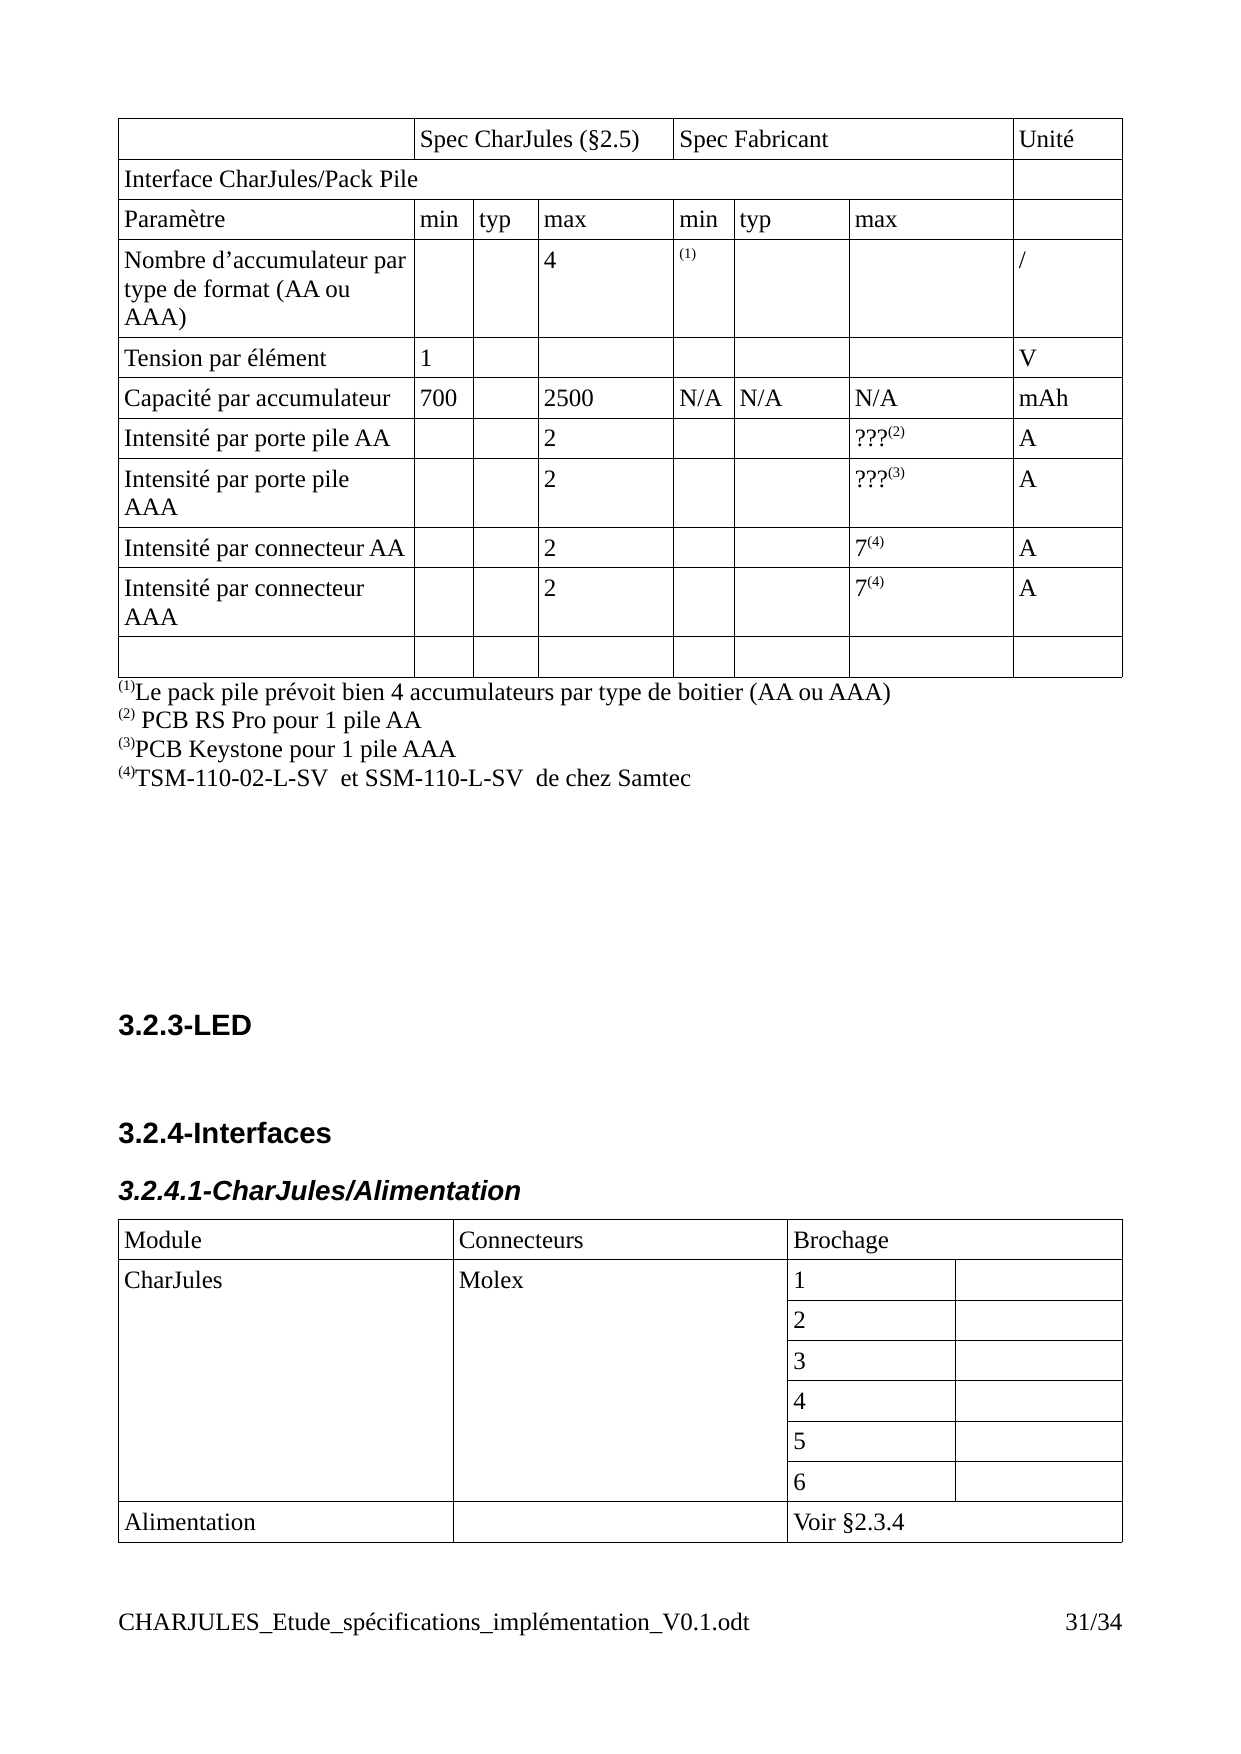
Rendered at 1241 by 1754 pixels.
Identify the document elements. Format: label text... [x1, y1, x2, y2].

table_cell [415, 240, 473, 337]
table_cell Paramètre [119, 200, 414, 239]
table_cell [956, 1260, 1122, 1300]
table_cell Intensité par connecteur AAA [119, 568, 414, 636]
table_cell [735, 419, 849, 458]
table_cell Intensité par porte pile AAA [119, 459, 414, 527]
table_cell [674, 637, 734, 677]
table_header Spec Fabricant [674, 119, 1013, 158]
table_cell [1014, 637, 1122, 677]
table_cell N/A [850, 378, 1013, 417]
table_header Brochage [788, 1220, 1122, 1259]
table_cell [474, 419, 538, 458]
table_cell [415, 568, 473, 636]
table_cell typ [735, 200, 849, 239]
table_cell [956, 1462, 1122, 1501]
table_header [119, 119, 414, 158]
table_cell max [539, 200, 673, 239]
table_cell [956, 1301, 1122, 1340]
table_cell [850, 637, 1013, 677]
table_cell 700 [415, 378, 473, 417]
table_cell Alimentation [119, 1502, 453, 1542]
table_cell 2500 [539, 378, 673, 417]
table_cell 4 [788, 1381, 955, 1421]
table_cell 7(4) [850, 568, 1013, 636]
table_cell Intensité par connecteur AA [119, 528, 414, 567]
table_cell ???(3) [850, 459, 1013, 527]
table_cell N/A [735, 378, 849, 417]
table_cell max [850, 200, 1013, 239]
subtitle 3.2.3-LED [118, 1007, 1122, 1041]
table_cell [415, 637, 473, 677]
table_cell 2 [788, 1301, 955, 1340]
table_cell typ [474, 200, 538, 239]
table_cell 2 [539, 568, 673, 636]
table_cell Tension par élément [119, 338, 414, 377]
table_cell 4 [539, 240, 673, 337]
table_cell min [674, 200, 734, 239]
table_cell min [415, 200, 473, 239]
table_header Connecteurs [454, 1220, 787, 1259]
table_cell [674, 419, 734, 458]
table_cell [1014, 200, 1122, 239]
table_cell [735, 459, 849, 527]
table_cell 2 [539, 419, 673, 458]
table_cell [1014, 160, 1122, 199]
table_cell A [1014, 568, 1122, 636]
table_cell (1) [674, 240, 734, 337]
table_cell [735, 568, 849, 636]
table_cell [539, 338, 673, 377]
table_cell [415, 419, 473, 458]
table_cell [735, 528, 849, 567]
table_cell [735, 338, 849, 377]
table_cell [674, 528, 734, 567]
table_header Module [119, 1220, 453, 1259]
subtitle 3.2.4-Interfaces [118, 1116, 1122, 1150]
text (1)Le pack pile prévoit bien 4 accumulateurs par type de boitier (AA ou AAA) [118, 678, 1122, 705]
table_cell [474, 338, 538, 377]
table_cell [735, 637, 849, 677]
table_cell 1 [788, 1260, 955, 1300]
table_cell Voir §2.3.4 [788, 1502, 1122, 1542]
table_cell mAh [1014, 378, 1122, 417]
table_cell [474, 378, 538, 417]
table_cell Capacité par accumulateur [119, 378, 414, 417]
table_cell Intensité par porte pile AA [119, 419, 414, 458]
subtitle 3.2.4.1-CharJules/Alimentation [118, 1175, 1122, 1207]
table_cell [119, 637, 414, 677]
table_cell / [1014, 240, 1122, 337]
table_cell A [1014, 419, 1122, 458]
table_cell N/A [674, 378, 734, 417]
table_cell [474, 528, 538, 567]
table_header Spec CharJules (§2.5) [415, 119, 673, 158]
table_cell [415, 528, 473, 567]
table_cell Interface CharJules/Pack Pile [119, 160, 1013, 199]
table_cell [850, 338, 1013, 377]
table_cell [454, 1502, 787, 1542]
text (3)PCB Keystone pour 1 pile AAA [118, 734, 1122, 763]
table_cell [474, 459, 538, 527]
text (4)TSM-110-02-L-SV et SSM-110-L-SV de chez Samtec [118, 763, 1122, 792]
table_cell ???(2) [850, 419, 1013, 458]
table_cell 7(4) [850, 528, 1013, 567]
table_cell 3 [788, 1341, 955, 1380]
table_cell [956, 1381, 1122, 1421]
table_cell [735, 240, 849, 337]
table_cell [674, 338, 734, 377]
table_cell [474, 637, 538, 677]
table_cell 1 [415, 338, 473, 377]
table_cell Molex [454, 1260, 787, 1501]
table_cell [674, 459, 734, 527]
table_cell [415, 459, 473, 527]
table_cell [674, 568, 734, 636]
table_cell [539, 637, 673, 677]
table_cell CharJules [119, 1260, 453, 1501]
table_cell [474, 240, 538, 337]
table_cell [474, 568, 538, 636]
table_cell 5 [788, 1422, 955, 1461]
table_cell 2 [539, 459, 673, 527]
text (2) PCB RS Pro pour 1 pile AA [118, 705, 1122, 734]
table_cell A [1014, 459, 1122, 527]
table_cell 6 [788, 1462, 955, 1501]
table_header Unité [1014, 119, 1122, 158]
table_cell V [1014, 338, 1122, 377]
table_cell A [1014, 528, 1122, 567]
table_cell [850, 240, 1013, 337]
table_cell Nombre d’accumulateur par type de format (AA ou AAA) [119, 240, 414, 337]
table_cell 2 [539, 528, 673, 567]
table_cell [956, 1341, 1122, 1380]
table_cell [956, 1422, 1122, 1461]
